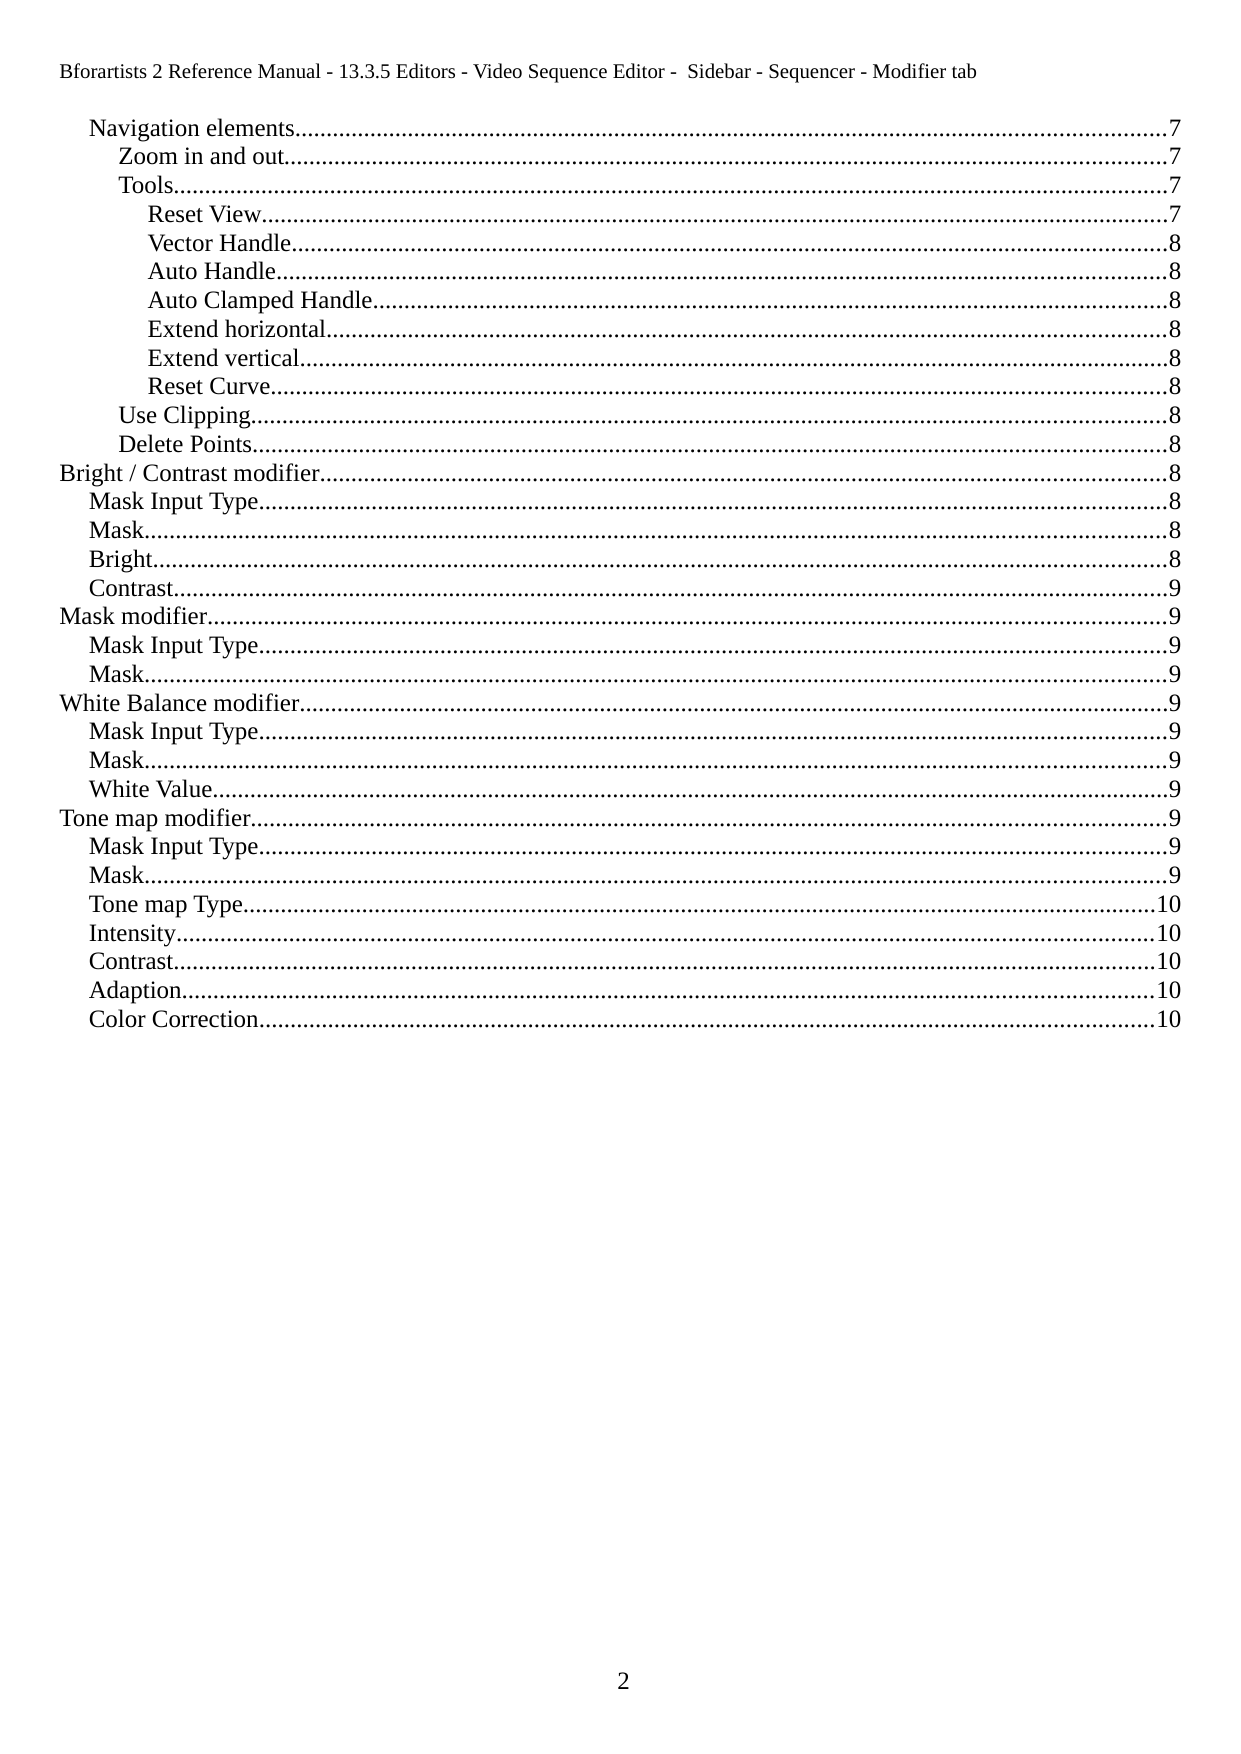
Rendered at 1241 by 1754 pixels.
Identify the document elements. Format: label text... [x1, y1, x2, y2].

text Auto Handle 8 [147, 256, 1181, 285]
text Extend horizontal 8 [147, 314, 1181, 343]
text Mask 9 [88, 745, 1181, 774]
text Vector Handle 8 [147, 228, 1181, 256]
text White Balance modifier 9 [59, 688, 1181, 716]
text Mask modifier 9 [59, 601, 1181, 630]
text Contrast 9 [88, 573, 1181, 601]
text Adaption 10 [88, 975, 1181, 1004]
text Use Clipping 8 [118, 400, 1181, 429]
text Auto Clamped Handle 8 [147, 285, 1181, 314]
text Mask Input Type 9 [88, 716, 1181, 745]
text Mask 8 [88, 515, 1181, 544]
text Tools 7 [118, 170, 1181, 199]
text Tone map Type 10 [88, 889, 1181, 918]
text Navigation elements 7 [88, 113, 1181, 141]
text Reset View 7 [147, 199, 1181, 228]
text Zoom in and out 7 [118, 141, 1181, 170]
text Bright 8 [88, 544, 1181, 573]
text Bright / Contrast modifier 8 [59, 458, 1181, 486]
text Contrast 10 [88, 946, 1181, 975]
text Mask Input Type 9 [88, 630, 1181, 659]
text Intensity 10 [88, 918, 1181, 946]
text Mask 9 [88, 860, 1181, 889]
text White Value 9 [88, 774, 1181, 803]
text Mask Input Type 9 [88, 831, 1181, 860]
text Mask 9 [88, 659, 1181, 688]
text Tone map modifier 9 [59, 803, 1181, 831]
text Reset Curve 8 [147, 371, 1181, 400]
text Color Correction 10 [88, 1004, 1181, 1033]
text Delete Points 8 [118, 429, 1181, 458]
text Mask Input Type 8 [88, 486, 1181, 515]
text Extend vertical 8 [147, 343, 1181, 371]
